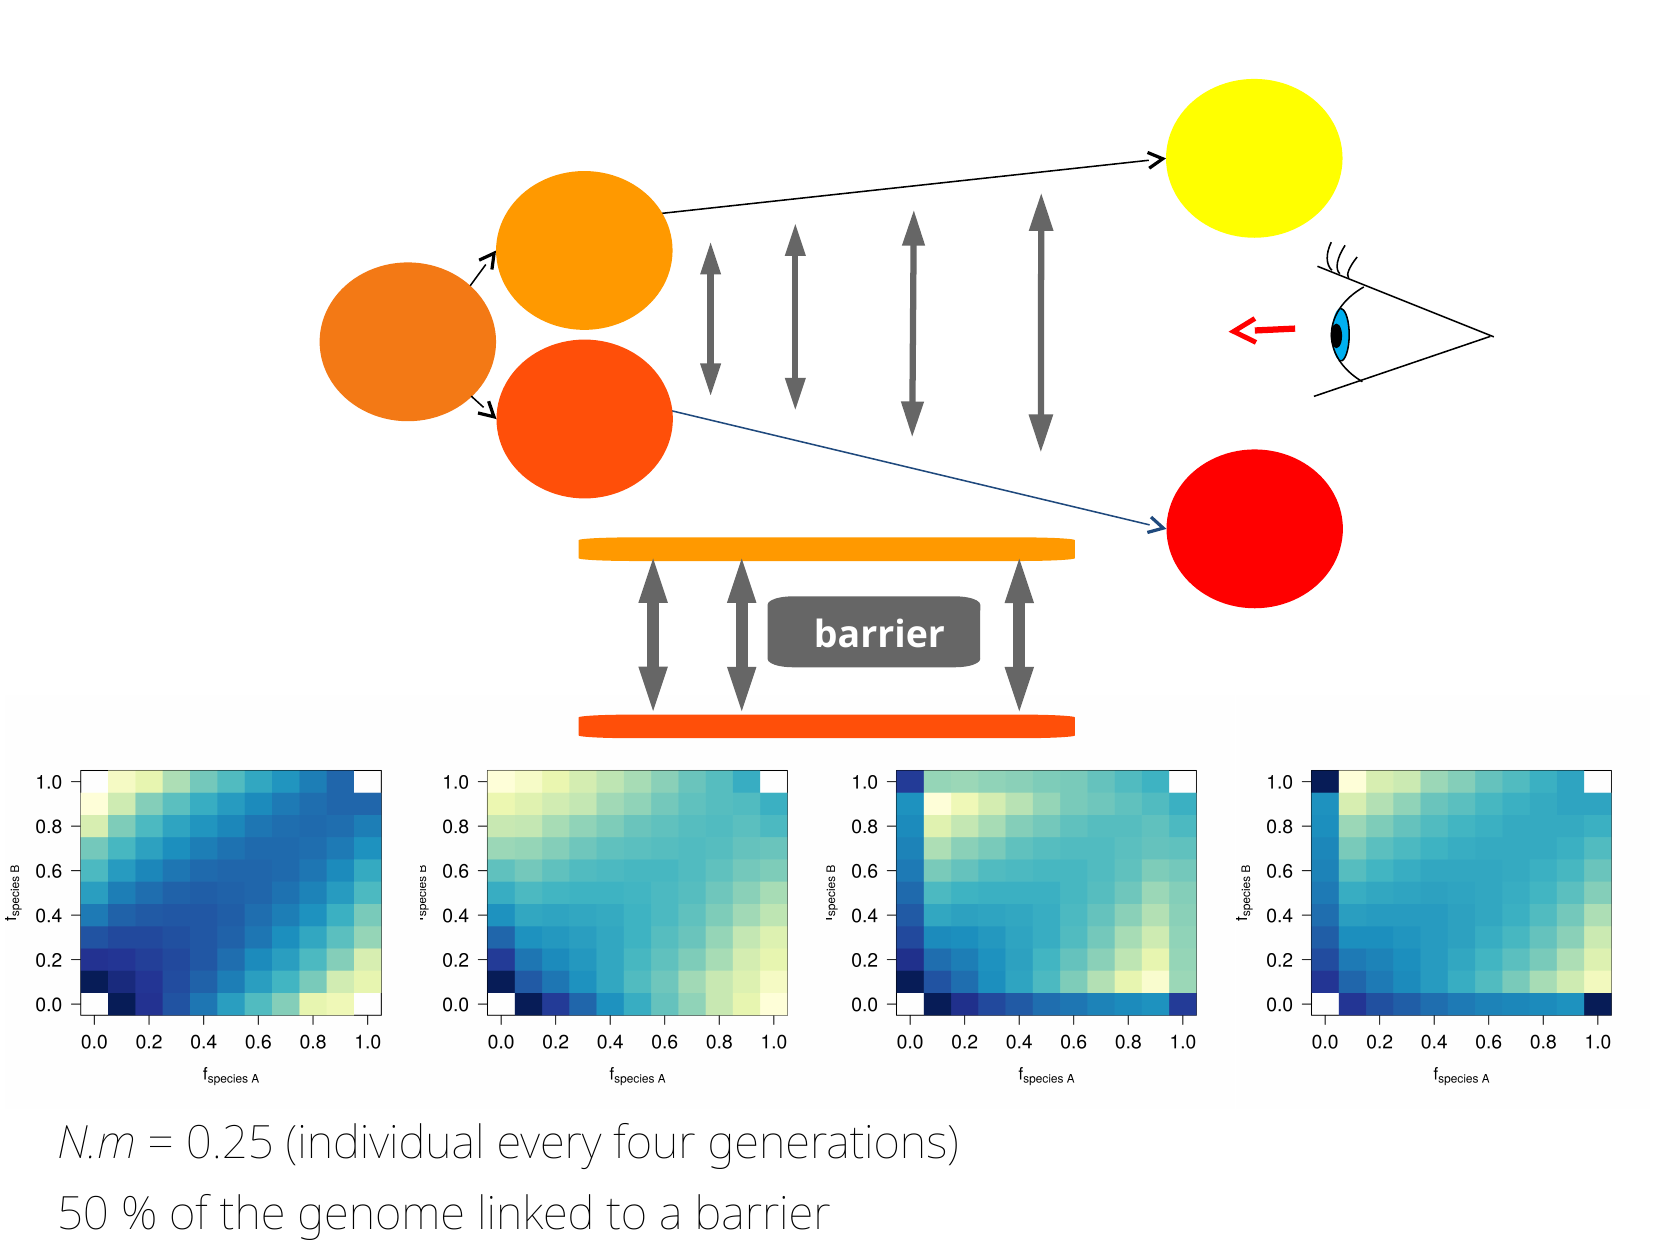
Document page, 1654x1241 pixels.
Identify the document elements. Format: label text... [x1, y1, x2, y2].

text_box [496, 339, 673, 499]
text_box [319, 262, 497, 422]
text_box [767, 596, 981, 668]
text_box [1166, 449, 1343, 609]
text_box 50 % of the genome linked to a barrier [42, 1173, 1002, 1240]
text_box barrier [799, 600, 969, 657]
text_box [578, 537, 1075, 562]
text_box [1166, 78, 1343, 238]
text_box [578, 714, 1075, 739]
text_box [496, 171, 673, 330]
text_box [1330, 310, 1348, 359]
picture [1236, 695, 1650, 1109]
picture [5, 695, 1235, 1109]
text_box N.m = 0.25 (individual every four generations) [42, 1102, 1002, 1169]
